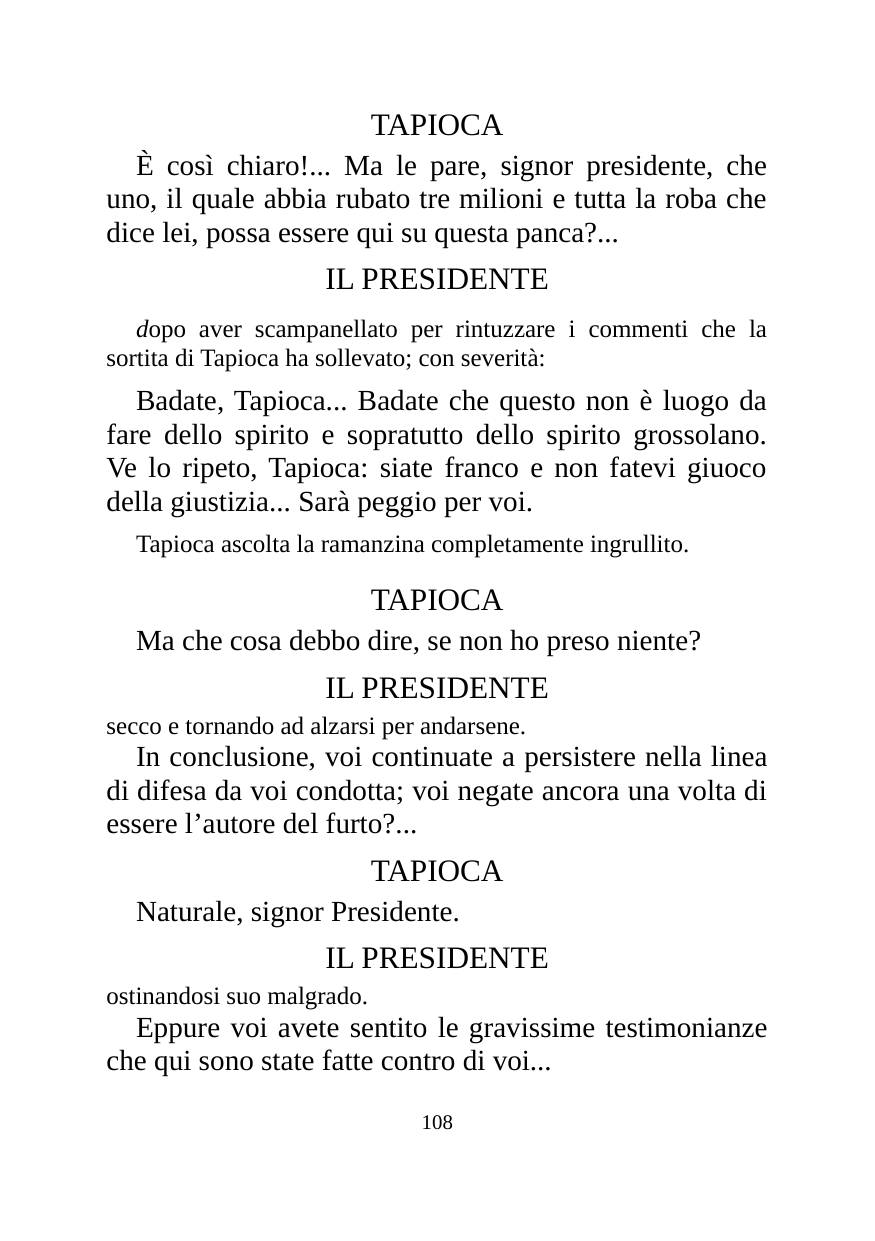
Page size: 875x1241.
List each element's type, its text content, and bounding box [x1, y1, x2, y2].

text Naturale, signor Presidente. [106, 894, 768, 927]
text In conclusione, voi continuate a persistere nella linea di difesa da voi condotta; voi negate ancora una volta di essere l’autore del furto?... [106, 739, 768, 840]
text TAPIOCA [106, 582, 768, 618]
text IL PRESIDENTE [106, 669, 768, 705]
text È così chiaro!... Ma le pare, signor presidente, che uno, il quale abbia rubato tre milioni e tutta la roba che dice lei, possa essere qui su questa panca?... [106, 148, 768, 249]
text dopo aver scampanellato per rintuzzare i commenti che la sortita di Tapioca ha sollevato; con severità: [106, 314, 768, 372]
text TAPIOCA [106, 106, 768, 142]
text ostinandosi suo malgrado. [106, 981, 768, 1010]
text TAPIOCA [106, 852, 768, 888]
text Ma che cosa debbo dire, se non ho preso niente? [106, 623, 768, 657]
text IL PRESIDENTE [106, 939, 768, 975]
text Tapioca ascolta la ramanzina completamente ingrullito. [106, 529, 768, 558]
text IL PRESIDENTE [106, 261, 768, 296]
text Eppure voi avete sentito le gravissime testimonianze che qui sono state fatte contro di voi... [106, 1010, 768, 1077]
text Badate, Tapioca... Badate che questo non è luogo da fare dello spirito e sopratutto dello spirito grossolano. Ve lo ripeto, Tapioca: siate franco e non fatevi giuoco della giustizia... Sarà peggio per voi. [106, 383, 768, 518]
text secco e tornando ad alzarsi per andarsene. [106, 711, 768, 739]
